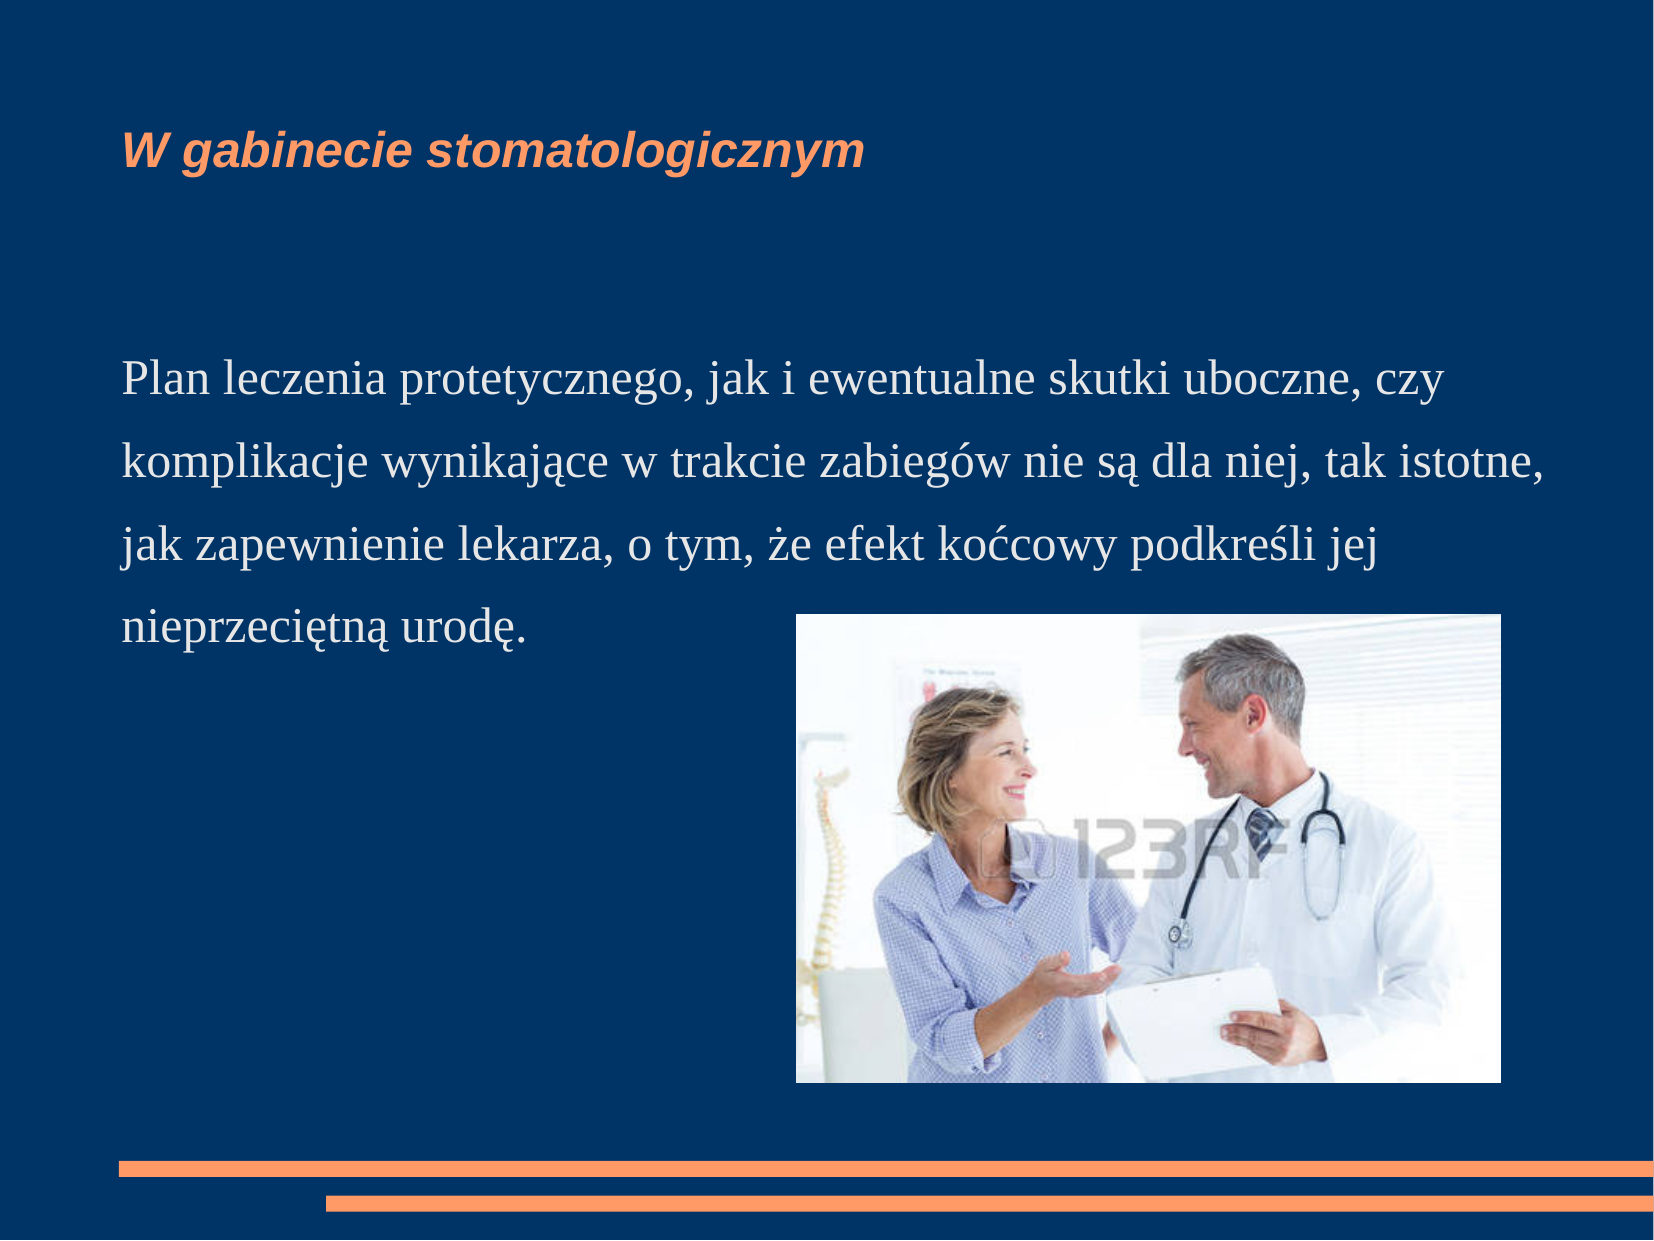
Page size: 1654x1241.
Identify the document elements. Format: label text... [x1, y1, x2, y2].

title W gabinecie stomatologicznym [121, 46, 1534, 254]
picture [796, 614, 1501, 1083]
list Plan leczenia protetycznego, jak i ewentualne skutki uboczne, czy komplikacje wynikające w trakcie zabiegów nie są dla niej, tak istotne, jak zapewnienie lekarza, o tym, że efekt koćcowy podkreśli jej nieprzeciętną urodę. [121, 322, 1561, 1132]
